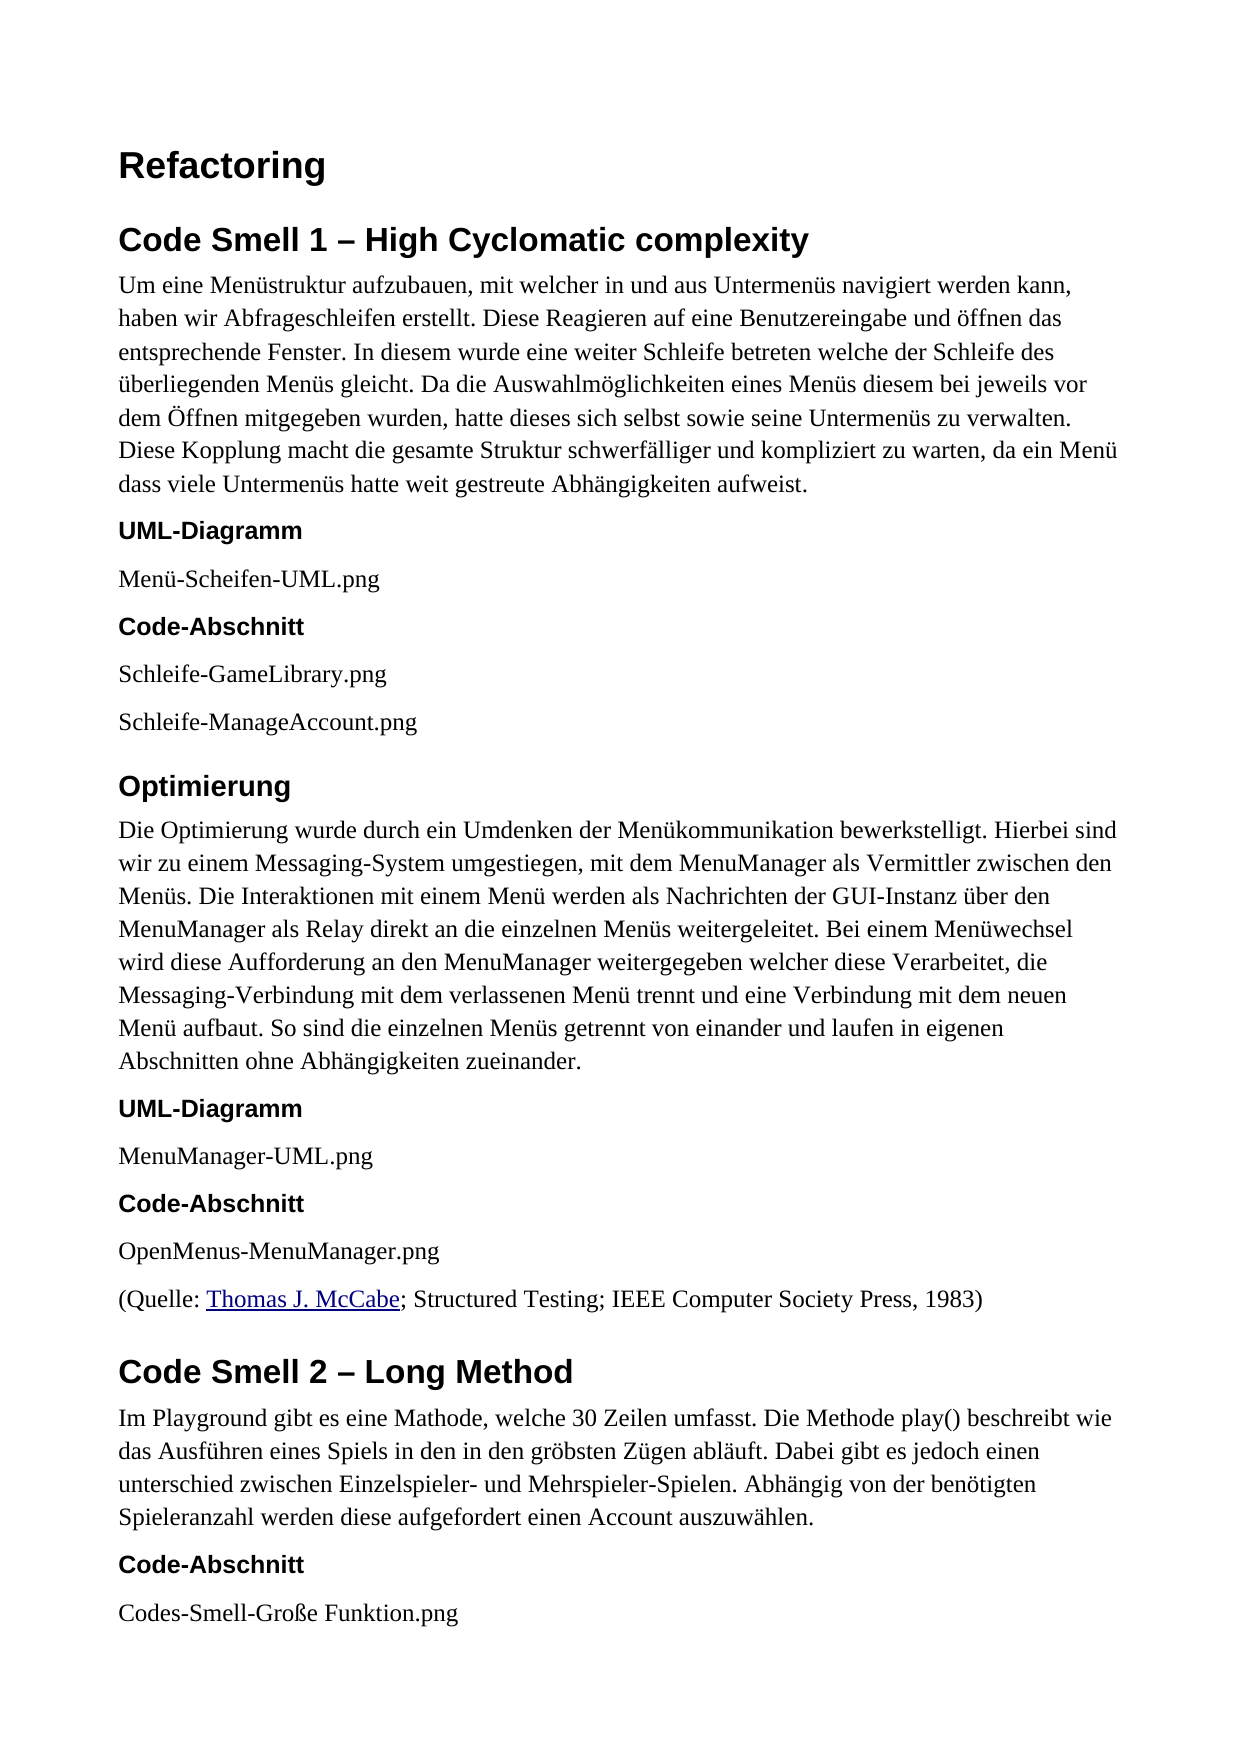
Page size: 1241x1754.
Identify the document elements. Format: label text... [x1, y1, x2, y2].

text OpenMenus-MenuManager.png [118, 1236, 1122, 1265]
text Code-Abschnitt [118, 1550, 1122, 1579]
subtitle Code Smell 2 – Long Method [118, 1352, 1122, 1391]
text MenuManager-UML.png [118, 1141, 1122, 1170]
text Um eine Menüstruktur aufzubauen, mit welcher in und aus Untermenüs navigiert werden kann, haben wir Abfrageschleifen erstellt. Diese Reagieren auf eine Benutzereingabe und öffnen das entsprechende Fenster. In diesem wurde eine weiter Schleife betreten welche der Schleife des überliegenden Menüs gleicht. Da die Auswahlmöglichkeiten eines Menüs diesem bei jeweils vor dem Öffnen mitgegeben wurden, hatte dieses sich selbst sowie seine Untermenüs zu verwalten. Diese Kopplung macht die gesamte Struktur schwerfälliger und kompliziert zu warten, da ein Menü dass viele Untermenüs hatte weit gestreute Abhängigkeiten aufweist. [118, 271, 1122, 497]
text Schleife-ManageAccount.png [118, 707, 1122, 735]
text Im Playground gibt es eine Mathode, welche 30 Zeilen umfasst. Die Methode play() beschreibt wie das Ausführen eines Spiels in den in den gröbsten Zügen abläuft. Dabei gibt es jedoch einen unterschied zwischen Einzelspieler- und Mehrspieler-Spielen. Abhängig von der benötigten Spieleranzahl werden diese aufgefordert einen Account auszuwählen. [118, 1403, 1122, 1531]
text Schleife-GameLibrary.png [118, 659, 1122, 688]
text Menü-Scheifen-UML.png [118, 564, 1122, 593]
subtitle Refactoring [118, 143, 1122, 186]
text Code-Abschnitt [118, 611, 1122, 640]
text (Quelle: Thomas J. McCabe; Structured Testing; IEEE Computer Society Press, 1983) [118, 1284, 1122, 1313]
text Codes-Smell-Große Funktion.png [118, 1598, 1122, 1626]
text UML-Diagramm [118, 516, 1122, 545]
text Die Optimierung wurde durch ein Umdenken der Menükommunikation bewerkstelligt. Hierbei sind wir zu einem Messaging-System umgestiegen, mit dem MenuManager als Vermittler zwischen den Menüs. Die Interaktionen mit einem Menü werden als Nachrichten der GUI-Instanz über den MenuManager als Relay direkt an die einzelnen Menüs weitergeleitet. Bei einem Menüwechsel wird diese Aufforderung an den MenuManager weitergegeben welcher diese Verarbeitet, die Messaging-Verbindung mit dem verlassenen Menü trennt und eine Verbindung mit dem neuen Menü aufbaut. So sind die einzelnen Menüs getrennt von einander und laufen in eigenen Abschnitten ohne Abhängigkeiten zueinander. [118, 815, 1122, 1075]
text Code-Abschnitt [118, 1189, 1122, 1218]
text UML-Diagramm [118, 1094, 1122, 1122]
subtitle Code Smell 1 – High Cyclomatic complexity [118, 219, 1122, 258]
subtitle Optimierung [118, 769, 1122, 802]
